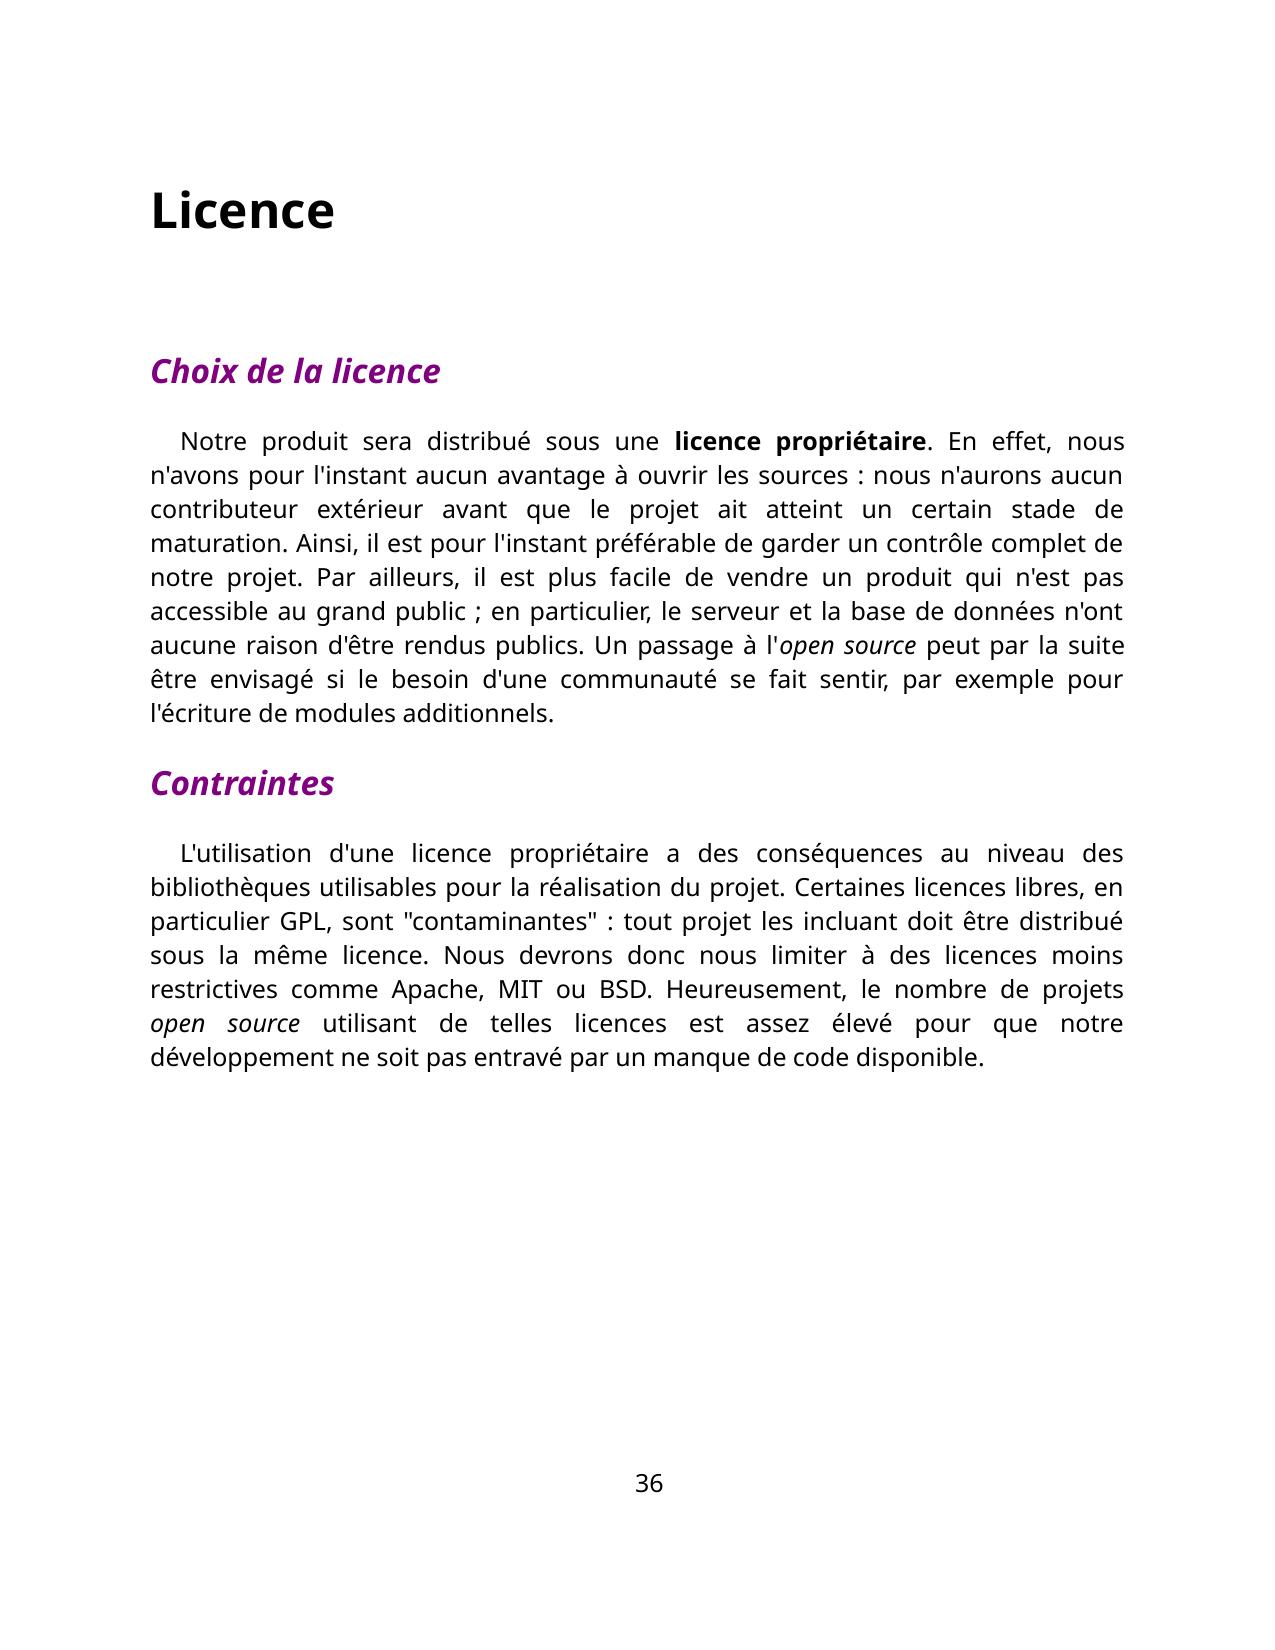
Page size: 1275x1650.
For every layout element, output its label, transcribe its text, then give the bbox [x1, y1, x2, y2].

text Notre produit sera distribué sous une licence propriétaire. En effet, nous n'avons pour l'instant aucun avantage à ouvrir les sources : nous n'aurons aucun contributeur extérieur avant que le projet ait atteint un certain stade de maturation. Ainsi, il est pour l'instant préférable de garder un contrôle complet de notre projet. Par ailleurs, il est plus facile de vendre un produit qui n'est pas accessible au grand public ; en particulier, le serveur et la base de données n'ont aucune raison d'être rendus publics. Un passage à l'open source peut par la suite être envisagé si le besoin d'une communauté se fait sentir, par exemple pour l'écriture de modules additionnels. [150, 423, 1125, 730]
text L'utilisation d'une licence propriétaire a des conséquences au niveau des bibliothèques utilisables pour la réalisation du projet. Certaines licences libres, en particulier GPL, sont "contaminantes" : tout projet les incluant doit être distribué sous la même licence. Nous devrons donc nous limiter à des licences moins restrictives comme Apache, MIT ou BSD. Heureusement, le nombre de projets open source utilisant de telles licences est assez élevé pour que notre développement ne soit pas entravé par un manque de code disponible. [150, 835, 1125, 1074]
subtitle Contraintes [150, 760, 1125, 805]
subtitle Licence [150, 176, 1125, 243]
subtitle Choix de la licence [150, 348, 1125, 393]
